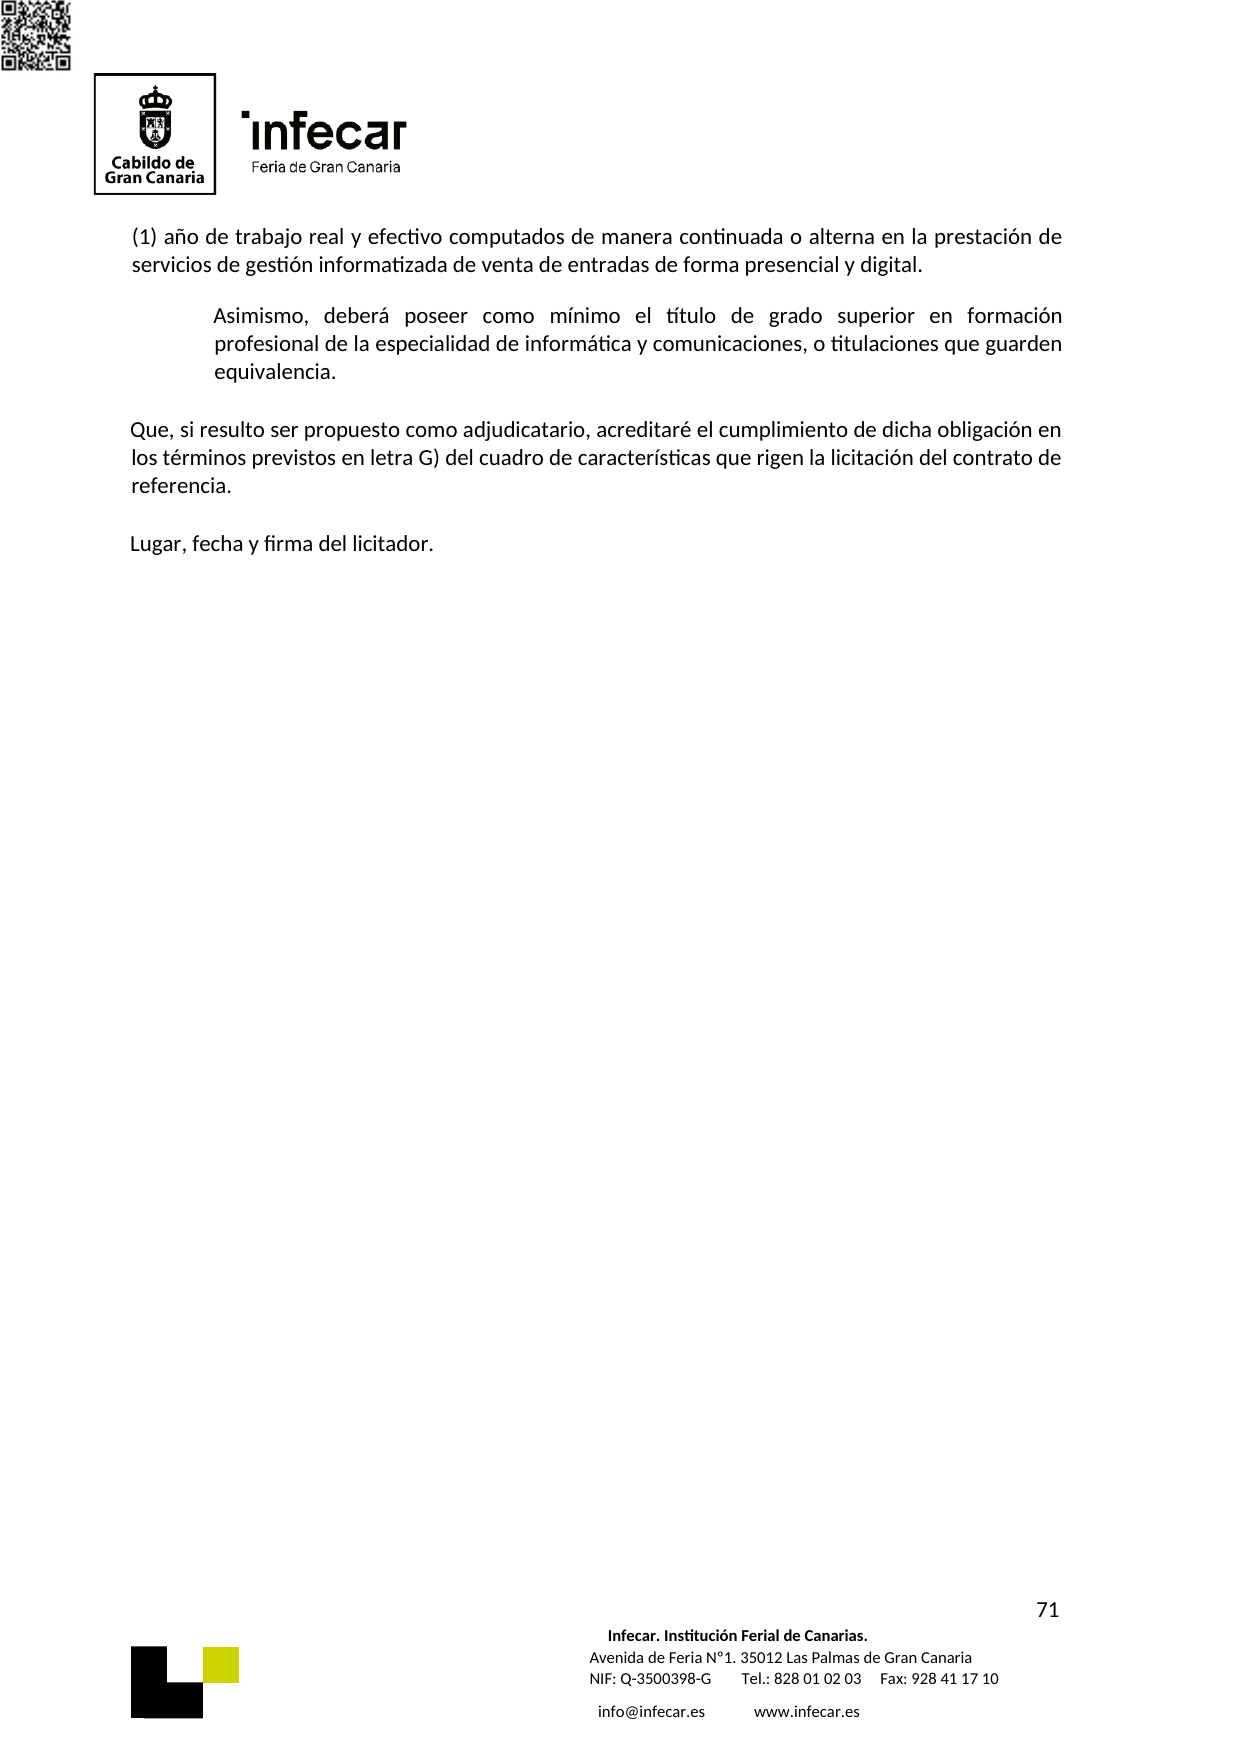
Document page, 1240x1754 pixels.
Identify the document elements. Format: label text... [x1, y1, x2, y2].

text Asimismo, deberá poseer como mínimo el título de grado superior en formación profesional de la especialidad de informática y comunicaciones, o titulaciones que guarden equivalencia. [213, 302, 1064, 385]
text Que, si resulto ser propuesto como adjudicatario, acreditaré el cumplimiento de dicha obligación en los términos previstos en letra G) del cuadro de características que rigen la licitación del contrato de referencia. [130, 416, 1064, 499]
text Lugar, fecha y firma del licitador. [130, 529, 1064, 557]
list (1) año de trabajo real y efectivo computados de manera continuada o alterna en la prestación de servicios de gestión informatizada de venta de entradas de forma presencial y digital. [94, 222, 1064, 278]
